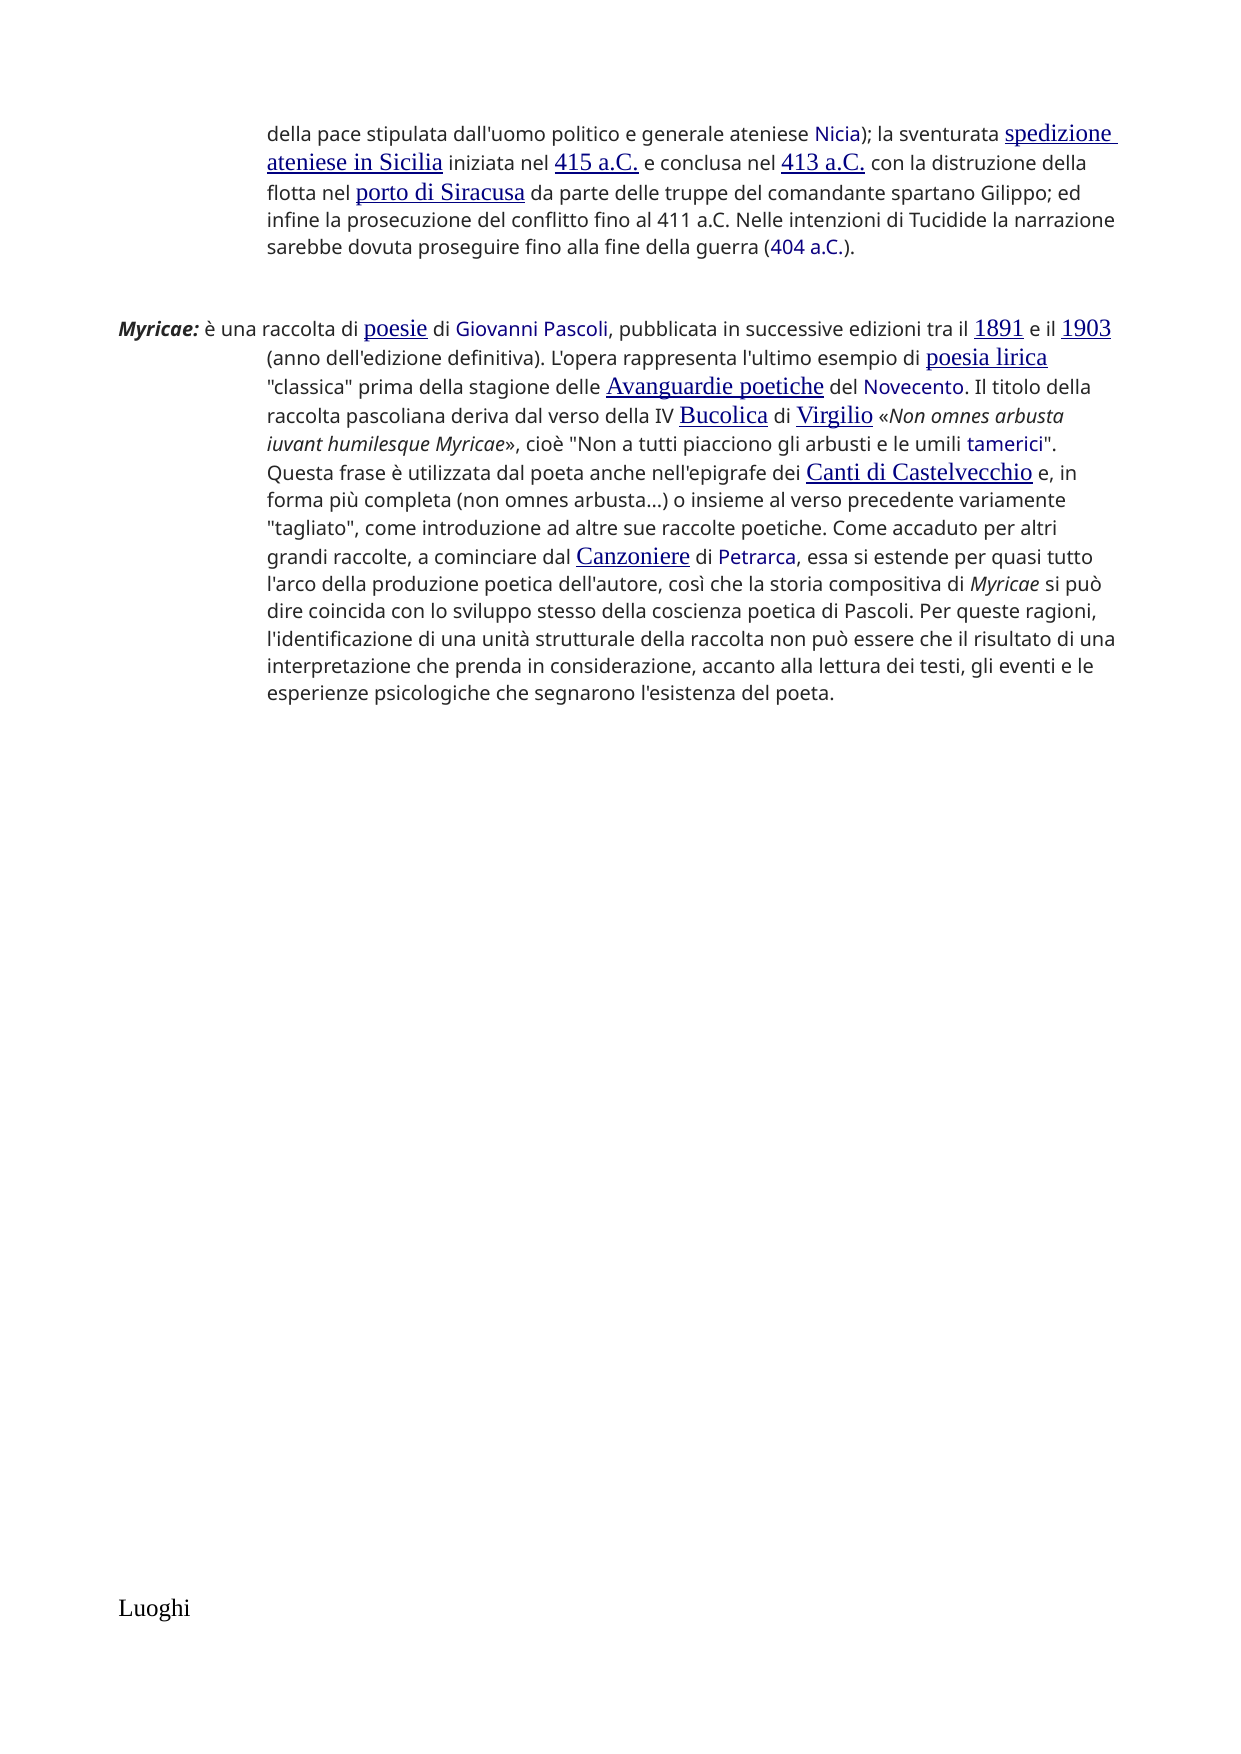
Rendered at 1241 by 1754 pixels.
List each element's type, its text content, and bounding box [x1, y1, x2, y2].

text Myricae: è una raccolta di poesie di Giovanni Pascoli, pubblicata in successive edizioni tra il 1891 e il 1903 (anno dell'edizione definitiva). L'opera rappresenta l'ultimo esempio di poesia lirica "classica" prima della stagione delle Avanguardie poetiche del Novecento. Il titolo della raccolta pascoliana deriva dal verso della IV Bucolica di Virgilio «Non omnes arbusta iuvant humilesque Myricae», cioè "Non a tutti piacciono gli arbusti e le umili tamerici". Questa frase è utilizzata dal poeta anche nell'epigrafe dei Canti di Castelvecchio e, in forma più completa (non omnes arbusta...) o insieme al verso precedente variamente "tagliato", come introduzione ad altre sue raccolte poetiche. Come accaduto per altri grandi raccolte, a cominciare dal Canzoniere di Petrarca, essa si estende per quasi tutto l'arco della produzione poetica dell'autore, così che la storia compositiva di Myricae si può dire coincida con lo sviluppo stesso della coscienza poetica di Pascoli. Per queste ragioni, l'identificazione di una unità strutturale della raccolta non può essere che il risultato di una interpretazione che prenda in considerazione, accanto alla lettura dei testi, gli eventi e le esperienze psicologiche che segnarono l'esistenza del poeta. [118, 313, 1122, 707]
text della pace stipulata dall'uomo politico e generale ateniese Nicia); la sventurata spedizione ateniese in Sicilia iniziata nel 415 a.C. e conclusa nel 413 a.C. con la distruzione della flotta nel porto di Siracusa da parte delle truppe del comandante spartano Gilippo; ed infine la prosecuzione del conflitto fino al 411 a.C. Nelle intenzioni di Tucidide la narrazione sarebbe dovuta proseguire fino alla fine della guerra (404 a.C.). [118, 118, 1122, 261]
text Luoghi [118, 1593, 1122, 1622]
